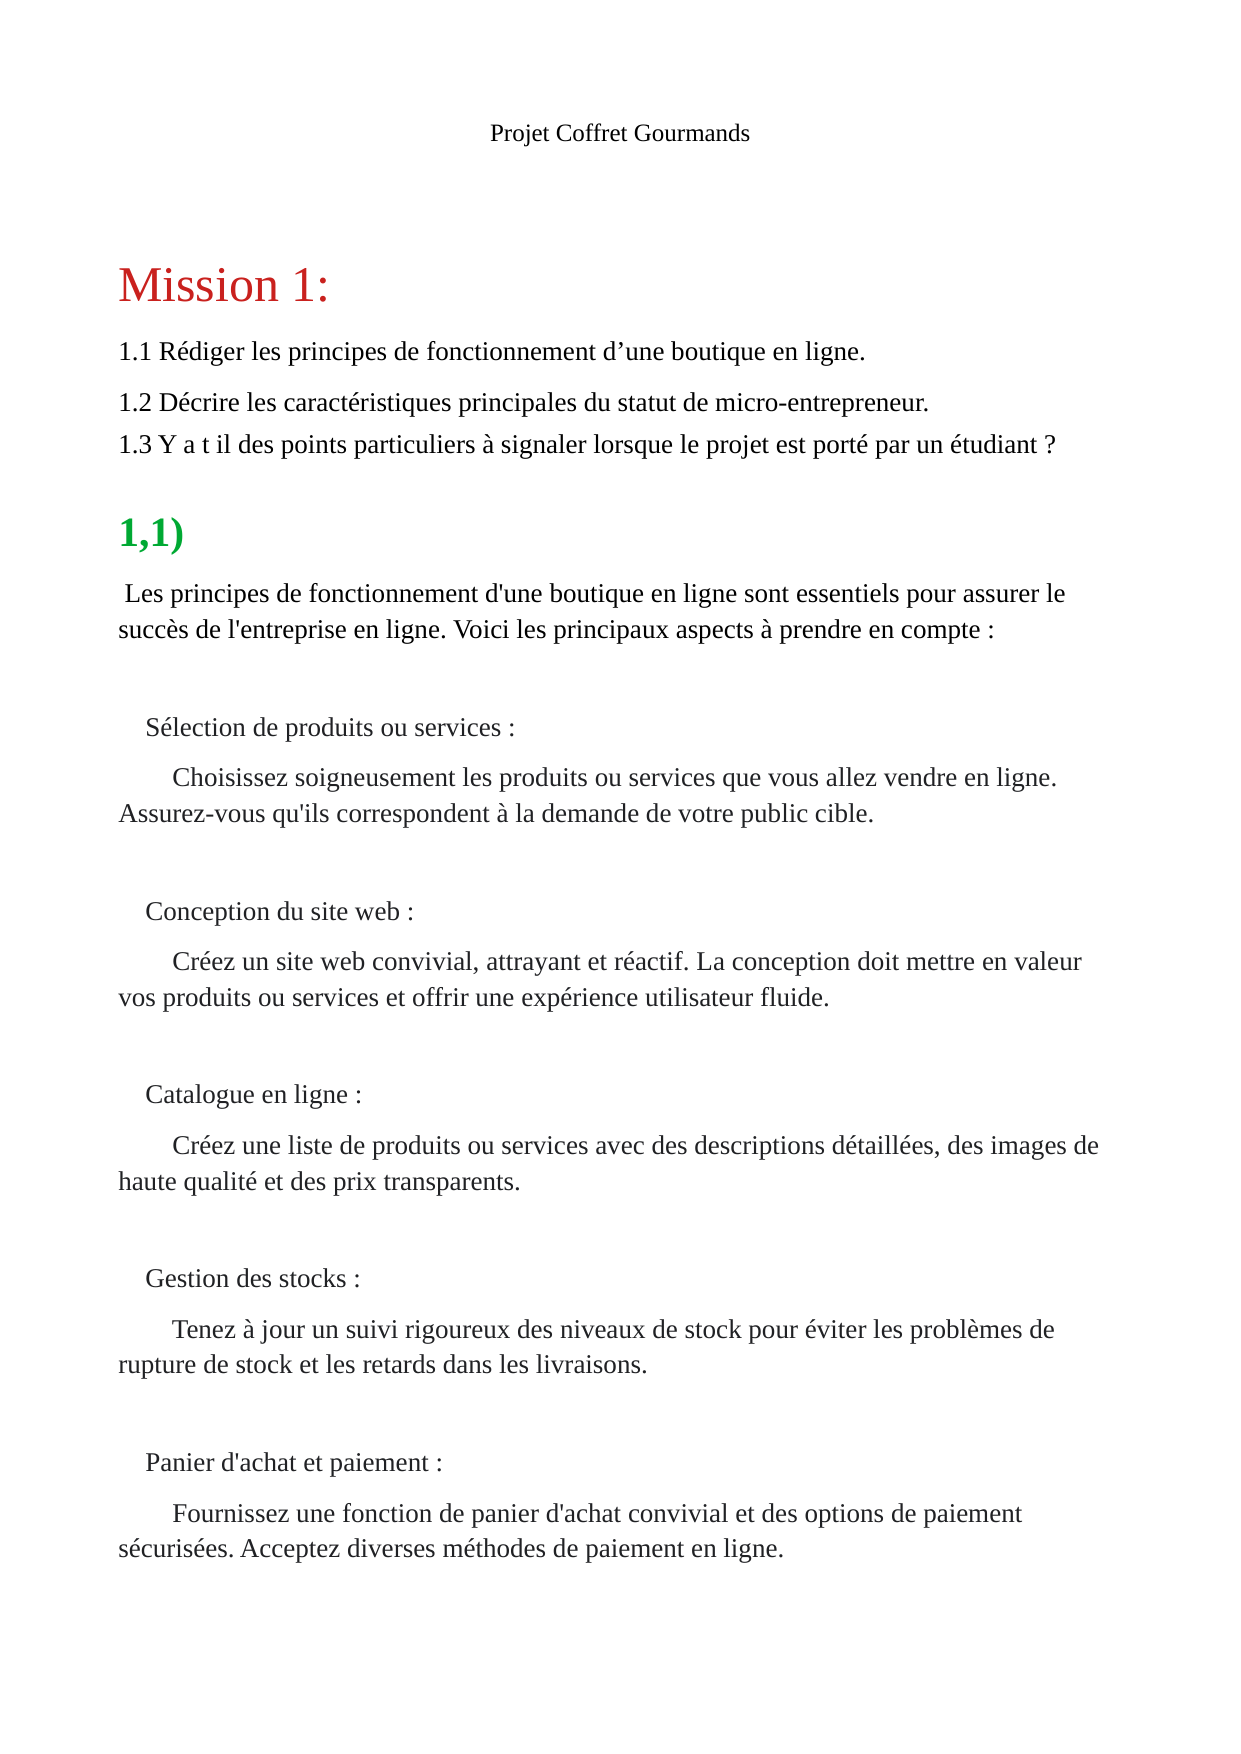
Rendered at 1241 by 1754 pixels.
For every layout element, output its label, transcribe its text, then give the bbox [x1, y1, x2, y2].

text Choisissez soigneusement les produits ou services que vous allez vendre en ligne. Assurez-vous qu'ils correspondent à la demande de votre public cible. [118, 761, 1122, 828]
text Mission 1: [118, 255, 1122, 312]
text Créez une liste de produits ou services avec des descriptions détaillées, des images de haute qualité et des prix transparents. [118, 1129, 1122, 1196]
text Tenez à jour un suivi rigoureux des niveaux de stock pour éviter les problèmes de rupture de stock et les retards dans les livraisons. [118, 1313, 1122, 1380]
text 1,1) [118, 471, 1122, 555]
text Créez un site web convivial, attrayant et réactif. La conception doit mettre en valeur vos produits ou services et offrir une expérience utilisateur fluide. [118, 945, 1122, 1012]
text Conception du site web : [118, 895, 1122, 926]
text Fournissez une fonction de panier d'achat convivial et des options de paiement sécurisées. Acceptez diverses méthodes de paiement en ligne. [118, 1497, 1122, 1564]
text 1.1 Rédiger les principes de fonctionnement d’une boutique en ligne. [118, 335, 1122, 366]
text 1.3 Y a t il des points particuliers à signaler lorsque le projet est porté par un étudiant ? [118, 428, 1122, 460]
text Les principes de fonctionnement d'une boutique en ligne sont essentiels pour assurer le succès de l'entreprise en ligne. Voici les principaux aspects à prendre en compte : [118, 577, 1122, 644]
text Gestion des stocks : [118, 1263, 1122, 1294]
text Catalogue en ligne : [118, 1079, 1122, 1110]
text Sélection de produits ou services : [118, 711, 1122, 742]
text Projet Coffret Gourmands [118, 118, 1122, 147]
text Panier d'achat et paiement : [118, 1447, 1122, 1478]
text 1.2 Décrire les caractéristiques principales du statut de micro-entrepreneur. [118, 386, 1122, 417]
